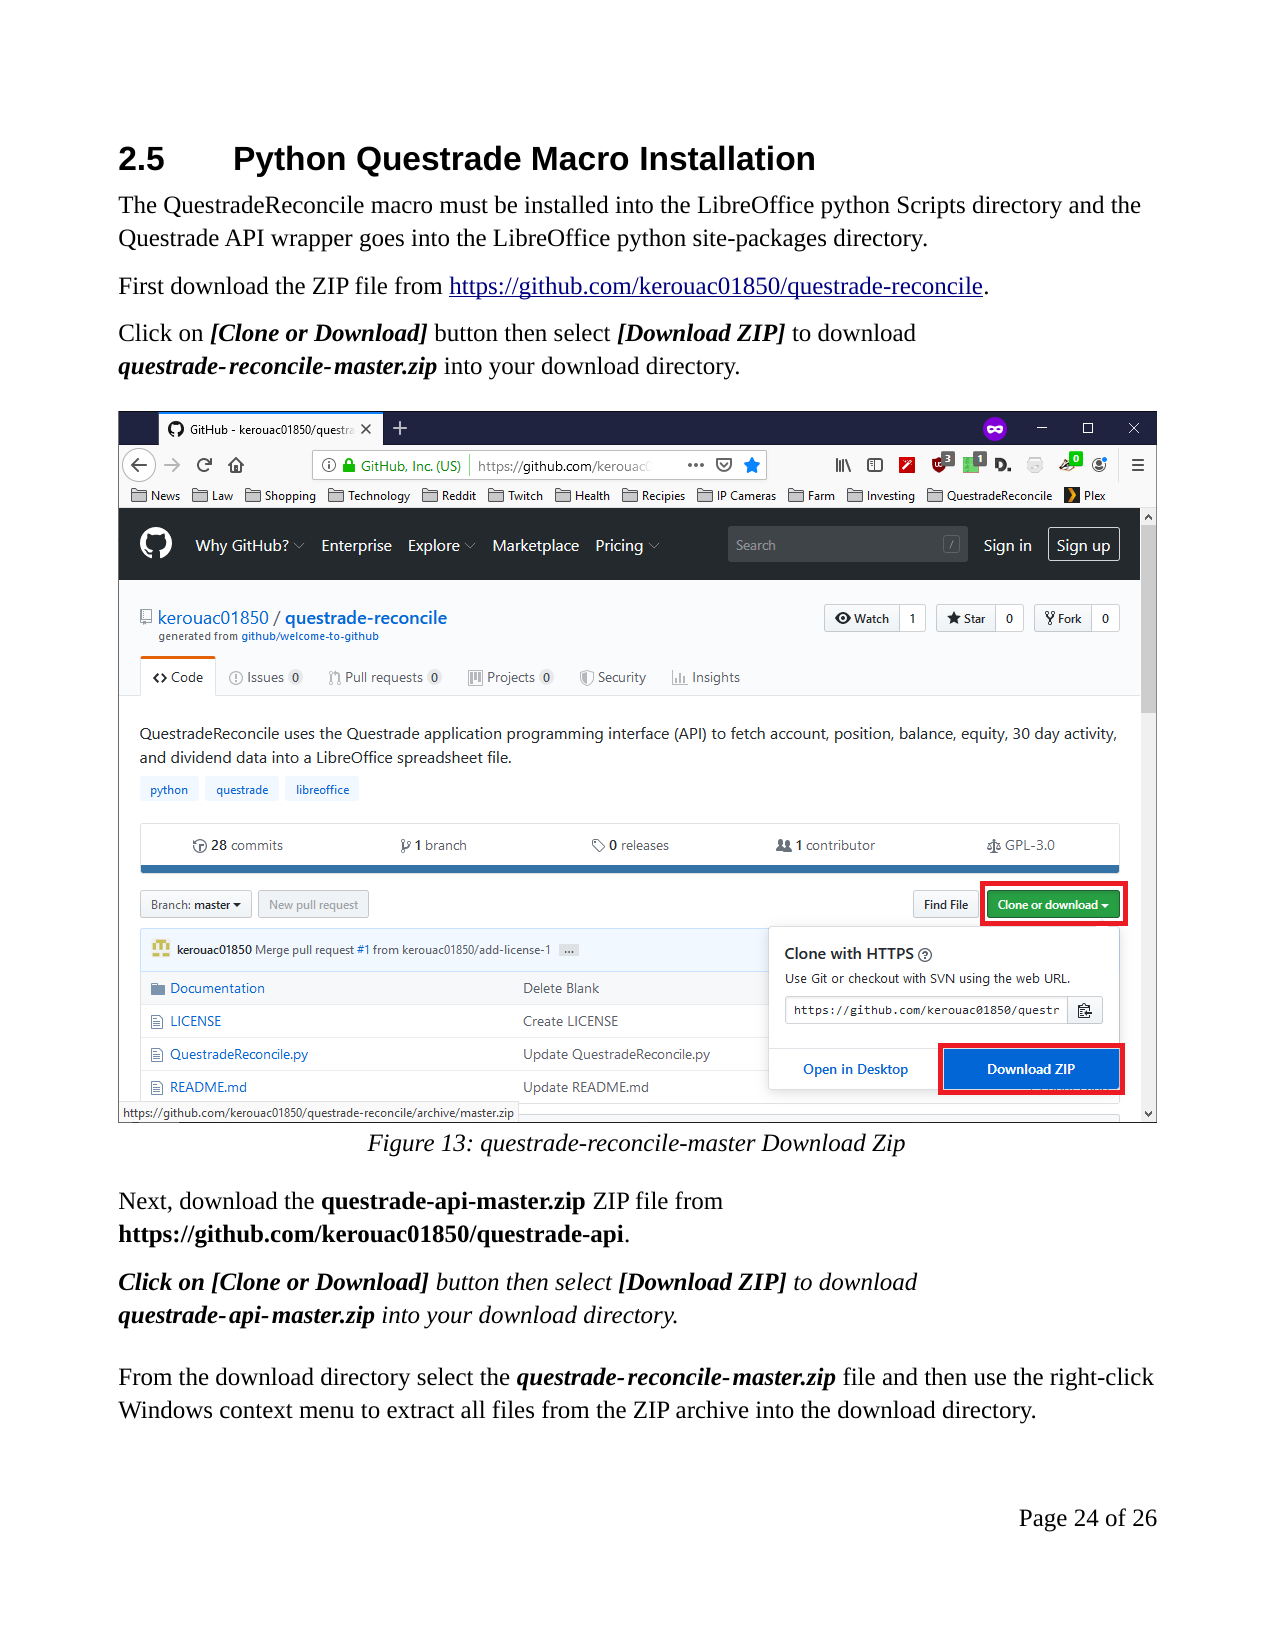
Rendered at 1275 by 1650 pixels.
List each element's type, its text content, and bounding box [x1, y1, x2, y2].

text Figure 13: questrade-reconcile-master Download Zip [118, 1123, 1157, 1157]
text Click on [Clone or Download] button then select [Download ZIP] to download questrade‑api‑master.zip into your download directory. [118, 1267, 1157, 1328]
text Click on [Clone or Download] button then select [Download ZIP] to download questrade‑reconcile‑master.zip into your download directory. [118, 318, 1157, 380]
text From the download directory select the questrade‑reconcile‑master.zip file and then use the right-click Windows context menu to extract all files from the ZIP archive into the download directory. [118, 1362, 1157, 1424]
text Next, download the questrade-api-master.zip ZIP file from https://github.com/kerouac01850/questrade-api. [118, 1186, 1157, 1248]
picture [118, 411, 1157, 1123]
text The QuestradeReconcile macro must be installed into the LibreOffice python Scripts directory and the Questrade API wrapper goes into the LibreOffice python site-packages directory. [118, 190, 1157, 252]
text First download the ZIP file from https://github.com/kerouac01850/questrade-reconcile. [118, 271, 1157, 299]
subtitle 2.5 Python Questrade Macro Installation [118, 139, 1157, 178]
